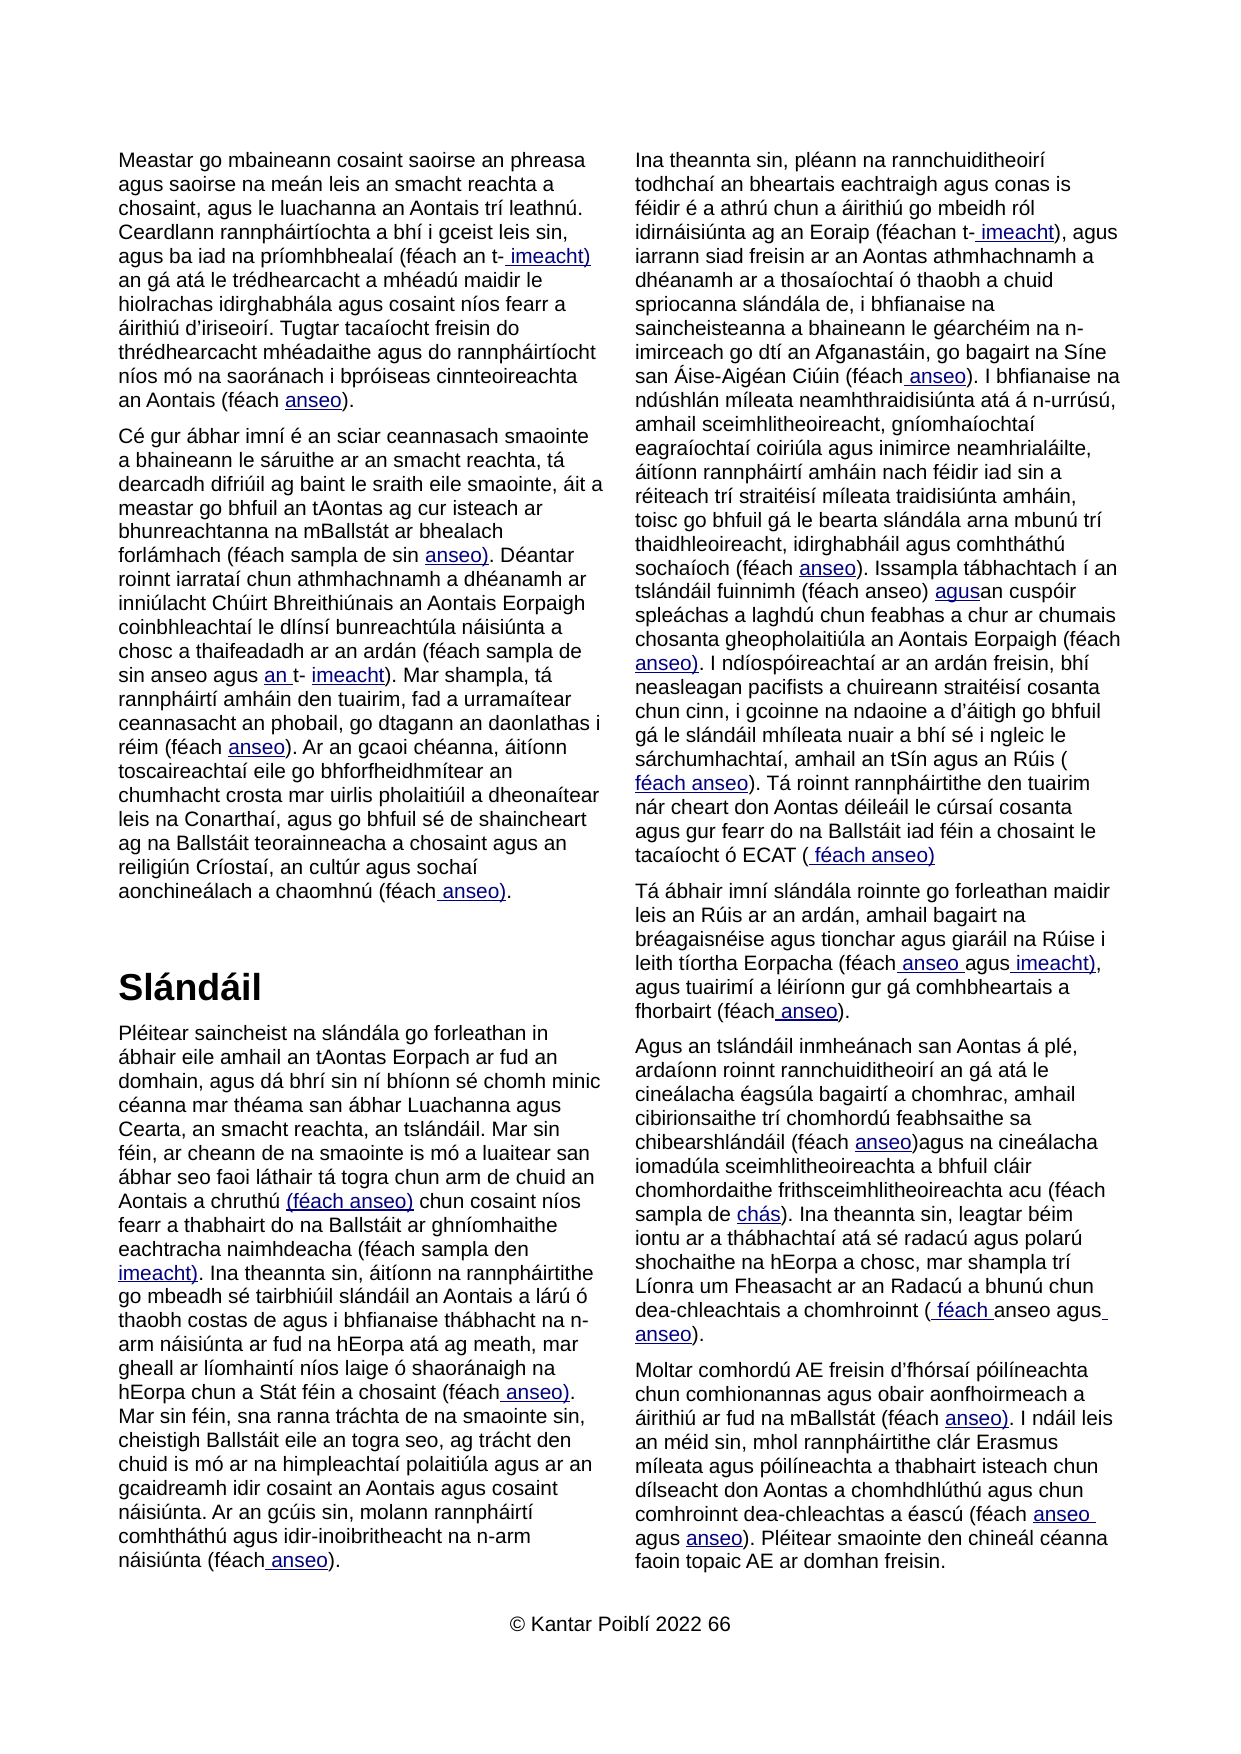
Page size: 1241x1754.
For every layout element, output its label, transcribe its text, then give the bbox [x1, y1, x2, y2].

text Moltar comhordú AE freisin d’fhórsaí póilíneachta chun comhionannas agus obair aonfhoirmeach a áirithiú ar fud na mBallstát (féach anseo). I ndáil leis an méid sin, mhol rannpháirtithe clár Erasmus míleata agus póilíneachta a thabhairt isteach chun dílseacht don Aontas a chomhdhlúthú agus chun comhroinnt dea-chleachtas a éascú (féach anseo agus anseo). Pléitear smaointe den chineál céanna faoin topaic AE ar domhan freisin. [635, 1358, 1122, 1573]
text Ina theannta sin, pléann na rannchuiditheoirí todhchaí an bheartais eachtraigh agus conas is féidir é a athrú chun a áirithiú go mbeidh ról idirnáisiúnta ag an Eoraip (féachan t- imeacht), agus iarrann siad freisin ar an Aontas athmhachnamh a dhéanamh ar a thosaíochtaí ó thaobh a chuid spriocanna slándála de, i bhfianaise na saincheisteanna a bhaineann le géarchéim na n-imirceach go dtí an Afganastáin, go bagairt na Síne san Áise-Aigéan Ciúin (féach anseo). I bhfianaise na ndúshlán míleata neamhthraidisiúnta atá á n-urrúsú, amhail sceimhlitheoireacht, gníomhaíochtaí eagraíochtaí coiriúla agus inimirce neamhrialáilte, áitíonn rannpháirtí amháin nach féidir iad sin a réiteach trí straitéisí míleata traidisiúnta amháin, toisc go bhfuil gá le bearta slándála arna mbunú trí thaidhleoireacht, idirghabháil agus comhtháthú sochaíoch (féach anseo). Issampla tábhachtach í an tslándáil fuinnimh (féach anseo) agusan cuspóir spleáchas a laghdú chun feabhas a chur ar chumais chosanta gheopholaitiúla an Aontais Eorpaigh (féach anseo). I ndíospóireachtaí ar an ardán freisin, bhí neasleagan pacifists a chuireann straitéisí cosanta chun cinn, i gcoinne na ndaoine a d’áitigh go bhfuil gá le slándáil mhíleata nuair a bhí sé i ngleic le sárchumhachtaí, amhail an tSín agus an Rúis ( féach anseo). Tá roinnt rannpháirtithe den tuairim nár cheart don Aontas déileáil le cúrsaí cosanta agus gur fearr do na Ballstáit iad féin a chosaint le tacaíocht ó ECAT ( féach anseo) [635, 148, 1122, 867]
text Tá ábhair imní slándála roinnte go forleathan maidir leis an Rúis ar an ardán, amhail bagairt na bréagaisnéise agus tionchar agus giaráil na Rúise i leith tíortha Eorpacha (féach anseo agus imeacht), agus tuairimí a léiríonn gur gá comhbheartais a fhorbairt (féach anseo). [635, 879, 1122, 1022]
text Cé gur ábhar imní é an sciar ceannasach smaointe a bhaineann le sáruithe ar an smacht reachta, tá dearcadh difriúil ag baint le sraith eile smaointe, áit a meastar go bhfuil an tAontas ag cur isteach ar bhunreachtanna na mBallstát ar bhealach forlámhach (féach sampla de sin anseo). Déantar roinnt iarrataí chun athmhachnamh a dhéanamh ar inniúlacht Chúirt Bhreithiúnais an Aontais Eorpaigh coinbhleachtaí le dlínsí bunreachtúla náisiúnta a chosc a thaifeadadh ar an ardán (féach sampla de sin anseo agus an t- imeacht). Mar shampla, tá rannpháirtí amháin den tuairim, fad a urramaítear ceannasacht an phobail, go dtagann an daonlathas i réim (féach anseo). Ar an gcaoi chéanna, áitíonn toscaireachtaí eile go bhforfheidhmítear an chumhacht crosta mar uirlis pholaitiúil a dheonaítear leis na Conarthaí, agus go bhfuil sé de shaincheart ag na Ballstáit teorainneacha a chosaint agus an reiligiún Críostaí, an cultúr agus sochaí aonchineálach a chaomhnú (féach anseo). [118, 423, 605, 903]
text Agus an tslándáil inmheánach san Aontas á plé, ardaíonn roinnt rannchuiditheoirí an gá atá le cineálacha éagsúla bagairtí a chomhrac, amhail cibirionsaithe trí chomhordú feabhsaithe sa chibearshlándáil (féach anseo)agus na cineálacha iomadúla sceimhlitheoireachta a bhfuil cláir chomhordaithe frithsceimhlitheoireachta acu (féach sampla de chás). Ina theannta sin, leagtar béim iontu ar a thábhachtaí atá sé radacú agus polarú shochaithe na hEorpa a chosc, mar shampla trí Líonra um Fheasacht ar an Radacú a bhunú chun dea-chleachtais a chomhroinnt ( féach anseo agus anseo). [635, 1034, 1122, 1346]
text Meastar go mbaineann cosaint saoirse an phreasa agus saoirse na meán leis an smacht reachta a chosaint, agus le luachanna an Aontais trí leathnú. Ceardlann rannpháirtíochta a bhí i gceist leis sin, agus ba iad na príomhbhealaí (féach an t- imeacht) an gá atá le trédhearcacht a mhéadú maidir le hiolrachas idirghabhála agus cosaint níos fearr a áirithiú d’iriseoirí. Tugtar tacaíocht freisin do thrédhearcacht mhéadaithe agus do rannpháirtíocht níos mó na saoránach i bpróiseas cinnteoireachta an Aontais (féach anseo). [118, 148, 605, 412]
text Pléitear saincheist na slándála go forleathan in ábhair eile amhail an tAontas Eorpach ar fud an domhain, agus dá bhrí sin ní bhíonn sé chomh minic céanna mar théama san ábhar Luachanna agus Cearta, an smacht reachta, an tslándáil. Mar sin féin, ar cheann de na smaointe is mó a luaitear san ábhar seo faoi láthair tá togra chun arm de chuid an Aontais a chruthú (féach anseo) chun cosaint níos fearr a thabhairt do na Ballstáit ar ghníomhaithe eachtracha naimhdeacha (féach sampla den imeacht). Ina theannta sin, áitíonn na rannpháirtithe go mbeadh sé tairbhiúil slándáil an Aontais a lárú ó thaobh costas de agus i bhfianaise thábhacht na n-arm náisiúnta ar fud na hEorpa atá ag meath, mar gheall ar líomhaintí níos laige ó shaoránaigh na hEorpa chun a Stát féin a chosaint (féach anseo). Mar sin féin, sna ranna tráchta de na smaointe sin, cheistigh Ballstáit eile an togra seo, ag trácht den chuid is mó ar na himpleachtaí polaitiúla agus ar an gcaidreamh idir cosaint an Aontais agus cosaint náisiúnta. Ar an gcúis sin, molann rannpháirtí comhtháthú agus idir-inoibritheacht na n-arm náisiúnta (féach anseo). [118, 1021, 605, 1572]
subtitle Slándáil [118, 965, 605, 1008]
